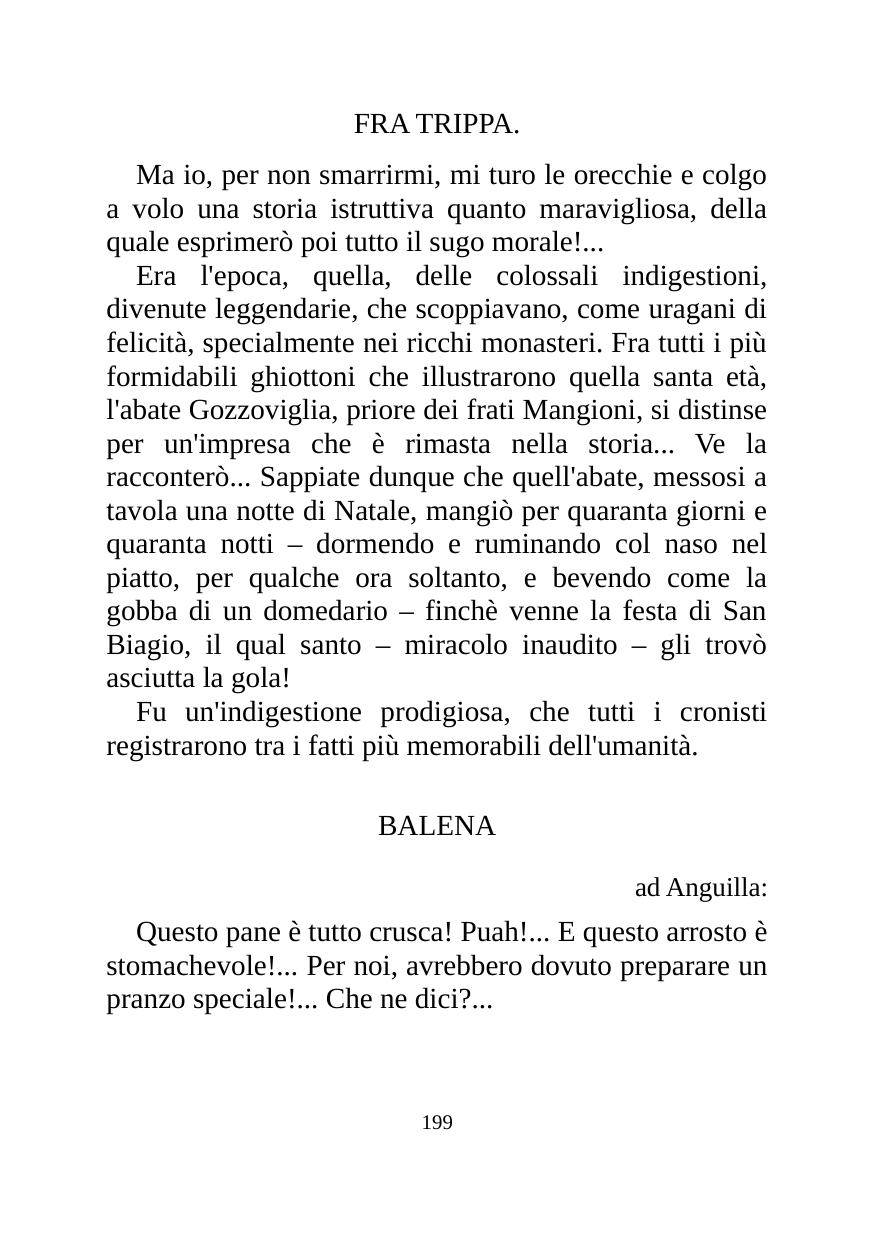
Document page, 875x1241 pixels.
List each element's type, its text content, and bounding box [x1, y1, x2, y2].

text Fu un'indigestione prodigiosa, che tutti i cronisti registrarono tra i fatti più memorabili dell'umanità. [106, 694, 768, 761]
text BALENA [106, 808, 768, 842]
text Ma io, per non smarrirmi, mi turo le orecchie e colgo a volo una storia istruttiva quanto maravigliosa, della quale esprimerò poi tutto il sugo morale!... [106, 157, 768, 258]
text ad Anguilla: [402, 872, 768, 903]
text Questo pane è tutto crusca! Puah!... E questo arrosto è stomachevole!... Per noi, avrebbero dovuto preparare un pranzo speciale!... Che ne dici?... [106, 914, 768, 1015]
text FRA TRIPPA. [106, 106, 768, 140]
text Era l'epoca, quella, delle colossali indigestioni, divenute leggendarie, che scoppiavano, come uragani di felicità, specialmente nei ricchi monasteri. Fra tutti i più formidabili ghiottoni che illustrarono quella santa età, l'abate Gozzoviglia, priore dei frati Mangioni, si distinse per un'impresa che è rimasta nella storia... Ve la racconterò... Sappiate dunque che quell'abate, messosi a tavola una notte di Natale, mangiò per quaranta giorni e quaranta notti – dormendo e ruminando col naso nel piatto, per qualche ora soltanto, e bevendo come la gobba di un domedario – finchè venne la festa di San Biagio, il qual santo – miracolo inaudito – gli trovò asciutta la gola! [106, 258, 768, 694]
